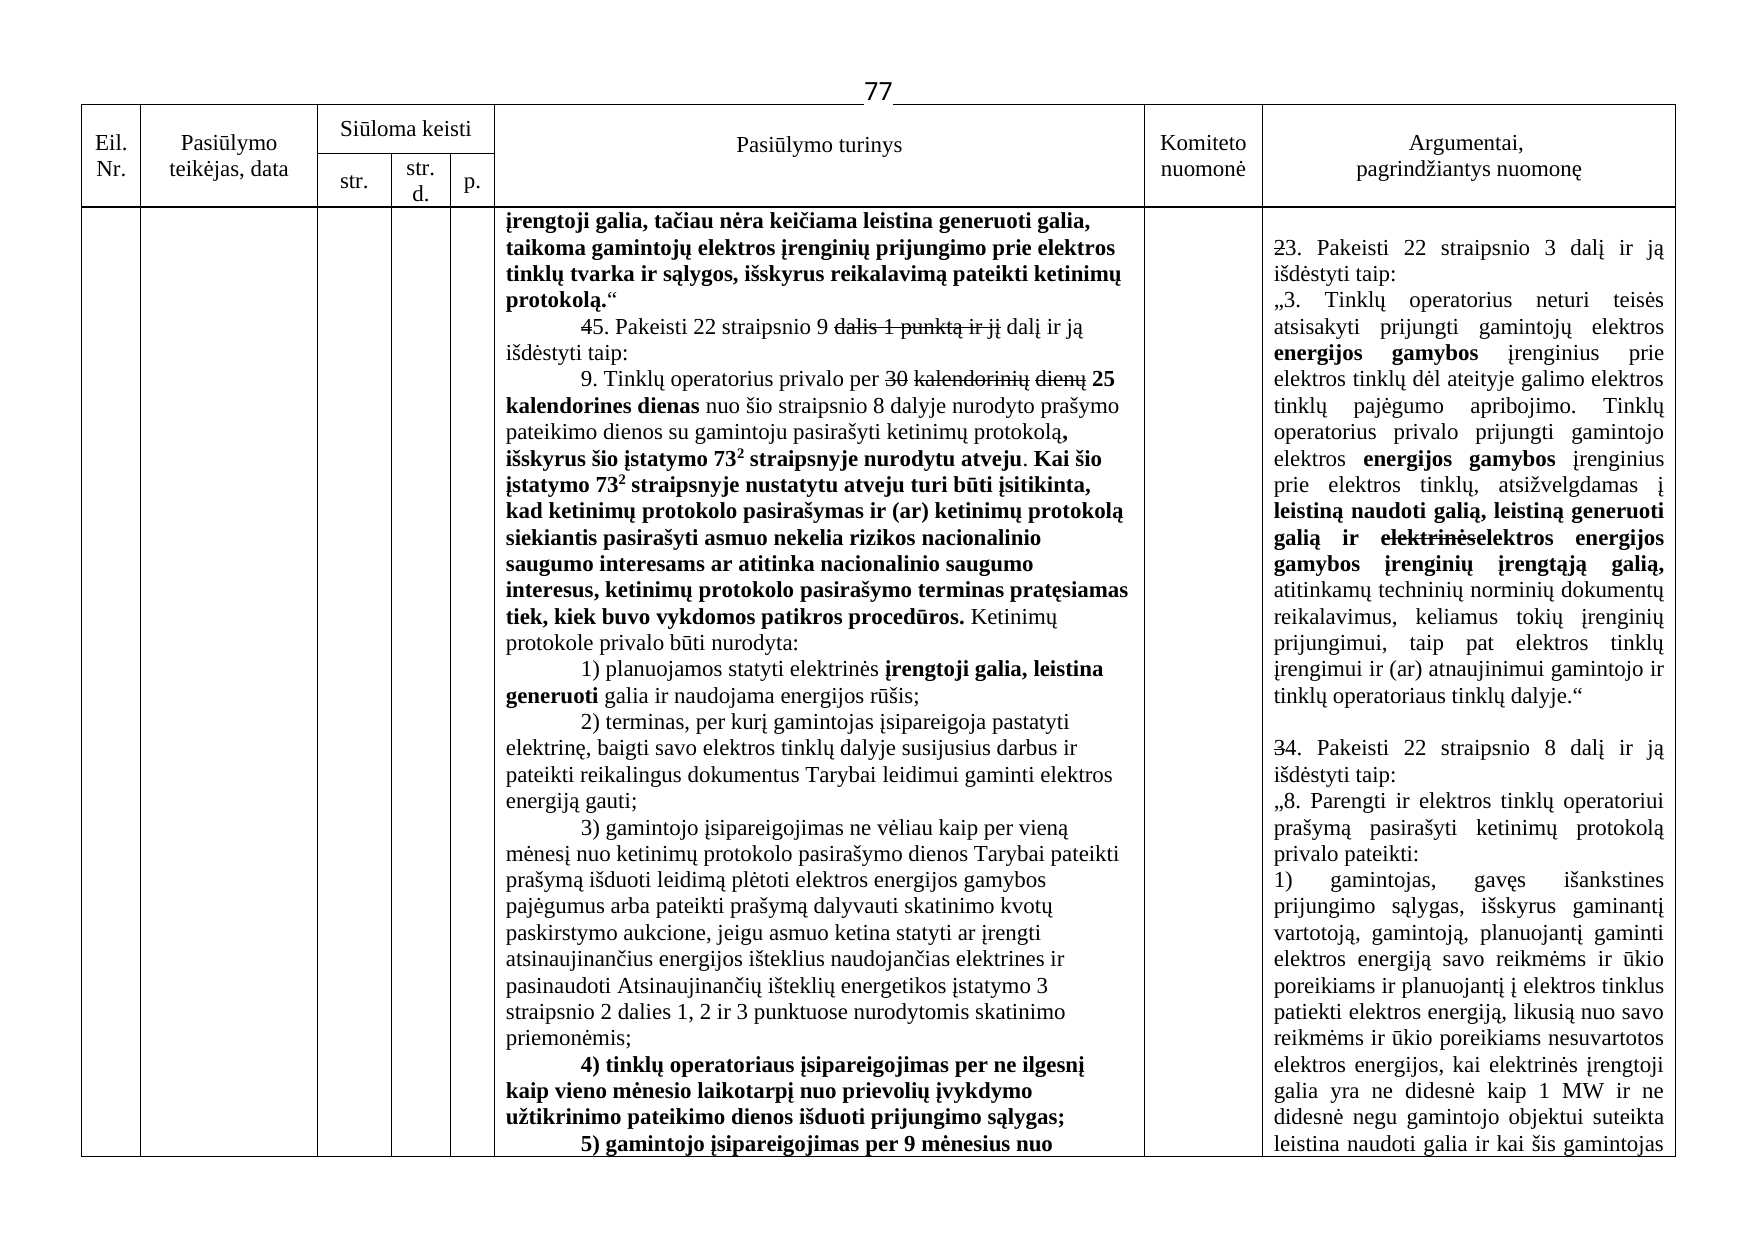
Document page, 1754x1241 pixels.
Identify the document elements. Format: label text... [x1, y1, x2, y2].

table_cell 23. Pakeisti 22 straipsnio 3 dalį ir ją išdėstyti taip: „3. Tinklų operatorius neturi teisės atsisakyti prijungti gamintojų elektros energijos gamybos įrenginius prie elektros tinklų dėl ateityje galimo elektros tinklų pajėgumo apribojimo. Tinklų operatorius privalo prijungti gamintojo elektros energijos gamybos įrenginius prie elektros tinklų, atsižvelgdamas į leistiną naudoti galią, leistiną generuoti galią ir elektrinėselektros energijos gamybos įrenginių įrengtąją galią, atitinkamų techninių norminių dokumentų reikalavimus, keliamus tokių įrenginių prijungimui, taip pat elektros tinklų įrengimui ir (ar) atnaujinimui gamintojo ir tinklų operatoriaus tinklų dalyje.“ 34. Pakeisti 22 straipsnio 8 dalį ir ją išdėstyti taip: „8. Parengti ir elektros tinklų operatoriui prašymą pasirašyti ketinimų protokolą privalo pateikti: 1) gamintojas, gavęs išankstines prijungimo sąlygas, išskyrus gaminantį vartotoją, gamintoją, planuojantį gaminti elektros energiją savo reikmėms ir ūkio poreikiams ir planuojantį į elektros tinklus patiekti elektros energiją, likusią nuo savo reikmėms ir ūkio poreikiams nesuvartotos elektros energijos, kai elektrinės įrengtoji galia yra ne didesnė kaip 1 MW ir ne didesnė negu gamintojo objektui suteikta leistina naudoti galia ir kai šis gamintojas [1263, 208, 1675, 1156]
table_cell p. [451, 154, 494, 206]
table_header Eil. Nr. [82, 105, 140, 206]
table_cell [1145, 208, 1262, 1156]
table_header Pasiūlymo teikėjas, data [141, 105, 317, 206]
table_cell [392, 208, 450, 1156]
table_cell įrengtoji galia, tačiau nėra keičiama leistina generuoti galia, taikoma gamintojų elektros įrenginių prijungimo prie elektros tinklų tvarka ir sąlygos, išskyrus reikalavimą pateikti ketinimų protokolą.“ 45. Pakeisti 22 straipsnio 9 dalis 1 punktą ir jį dalį ir ją išdėstyti taip: 9. Tinklų operatorius privalo per 30 kalendorinių dienų 25 kalendorines dienas nuo šio straipsnio 8 dalyje nurodyto prašymo pateikimo dienos su gamintoju pasirašyti ketinimų protokolą, išskyrus šio įstatymo 732 straipsnyje nurodytu atveju. Kai šio įstatymo 732 straipsnyje nustatytu atveju turi būti įsitikinta, kad ketinimų protokolo pasirašymas ir (ar) ketinimų protokolą siekiantis pasirašyti asmuo nekelia rizikos nacionalinio saugumo interesams ar atitinka nacionalinio saugumo interesus, ketinimų protokolo pasirašymo terminas pratęsiamas tiek, kiek buvo vykdomos patikros procedūros. Ketinimų protokole privalo būti nurodyta: 1) planuojamos statyti elektrinės įrengtoji galia, leistina generuoti galia ir naudojama energijos rūšis; 2) terminas, per kurį gamintojas įsipareigoja pastatyti elektrinę, baigti savo elektros tinklų dalyje susijusius darbus ir pateikti reikalingus dokumentus Tarybai leidimui gaminti elektros energiją gauti; 3) gamintojo įsipareigojimas ne vėliau kaip per vieną mėnesį nuo ketinimų protokolo pasirašymo dienos Tarybai pateikti prašymą išduoti leidimą plėtoti elektros energijos gamybos pajėgumus arba pateikti prašymą dalyvauti skatinimo kvotų paskirstymo aukcione, jeigu asmuo ketina statyti ar įrengti atsinaujinančius energijos išteklius naudojančias elektrines ir pasinaudoti Atsinaujinančių išteklių energetikos įstatymo 3 straipsnio 2 dalies 1, 2 ir 3 punktuose nurodytomis skatinimo priemonėmis; 4) tinklų operatoriaus įsipareigojimas per ne ilgesnį kaip vieno mėnesio laikotarpį nuo prievolių įvykdymo užtikrinimo pateikimo dienos išduoti prijungimo sąlygas; 5) gamintojo įsipareigojimas per 9 mėnesius nuo [495, 208, 1144, 1156]
table_header Siūloma keisti [318, 105, 494, 153]
table_cell str. d. [392, 154, 450, 206]
table_cell [82, 208, 140, 1156]
table_cell [451, 208, 494, 1156]
table_cell [318, 208, 391, 1156]
table_header Pasiūlymo turinys [495, 105, 1144, 206]
table_header Argumentai, pagrindžiantys nuomonę [1263, 105, 1675, 206]
table_cell str. [318, 154, 391, 206]
table_cell [141, 208, 317, 1156]
table_header Komiteto nuomonė [1145, 105, 1262, 206]
